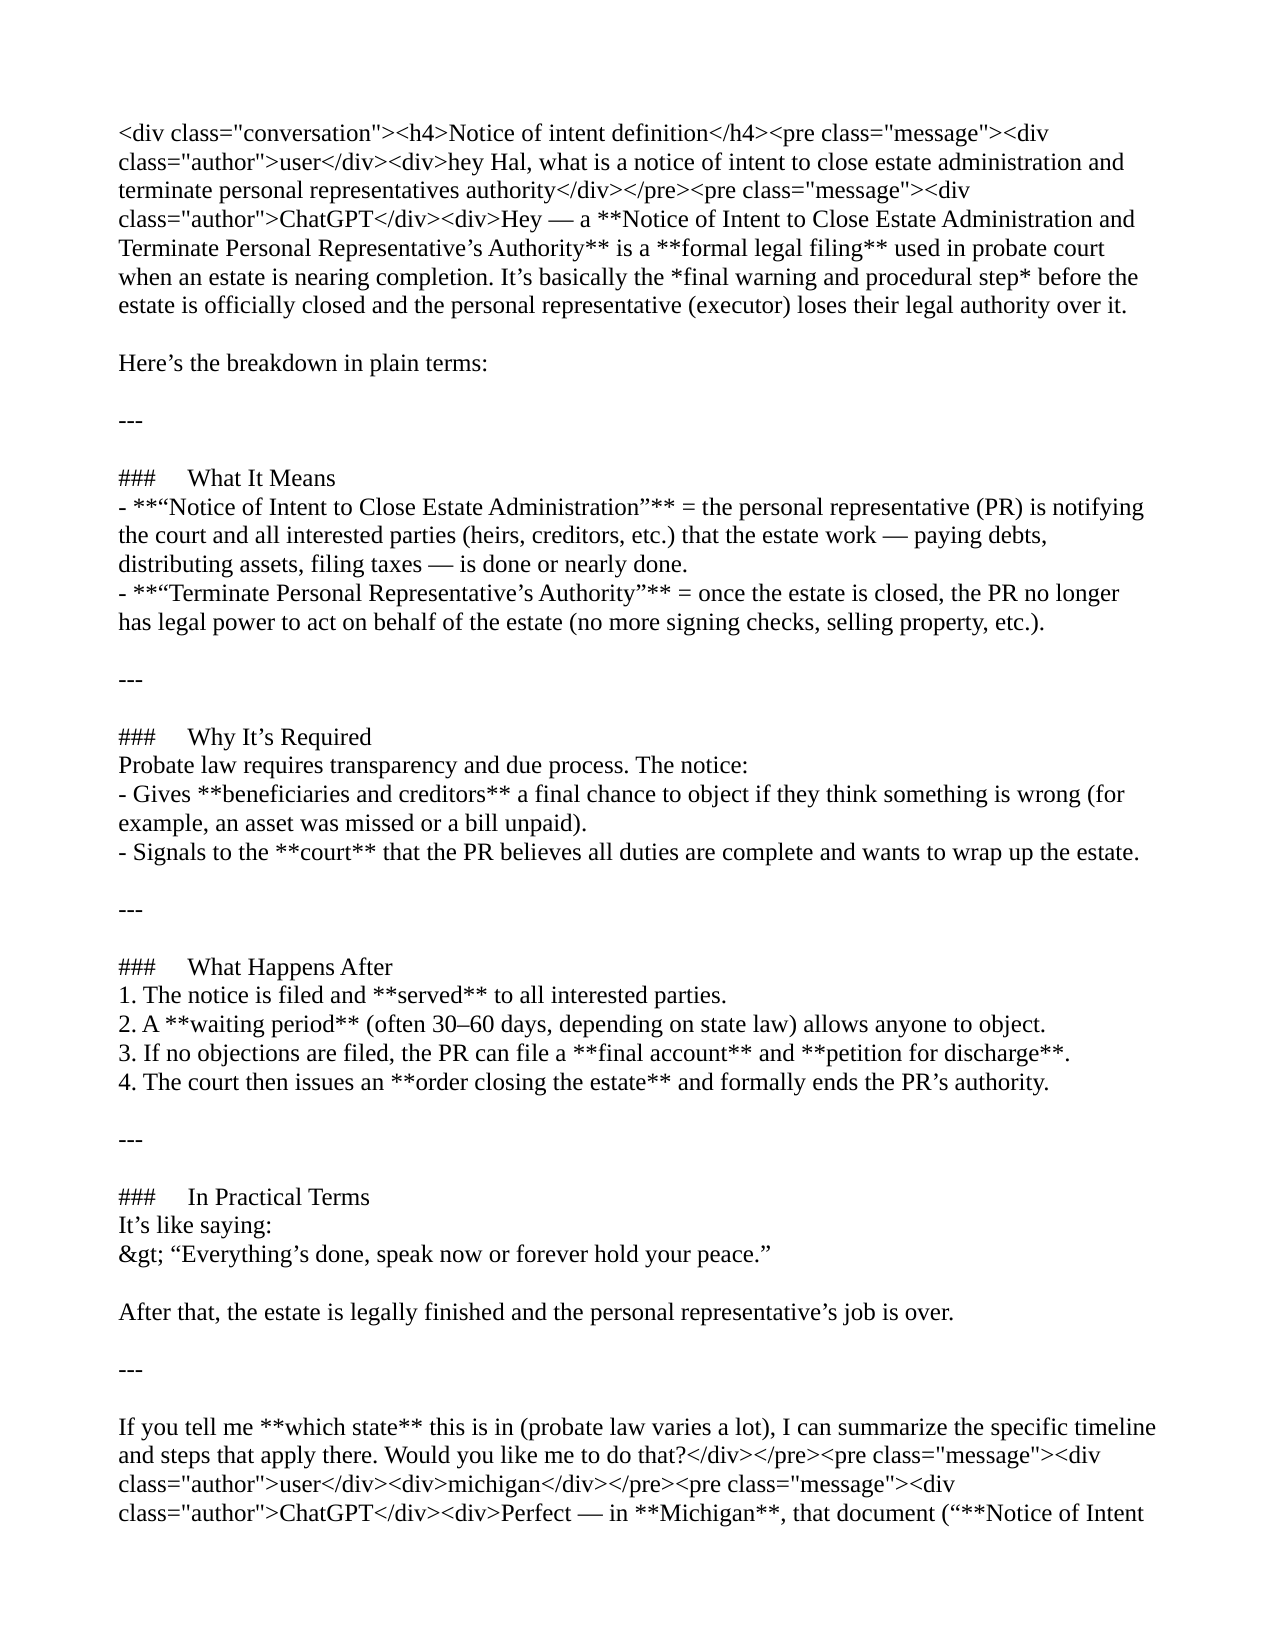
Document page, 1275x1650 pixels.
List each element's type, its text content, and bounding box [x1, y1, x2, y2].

text - **“Notice of Intent to Close Estate Administration”** = the personal representative (PR) is notifying the court and all interested parties (heirs, creditors, etc.) that the estate work — paying debts, distributing assets, filing taxes — is done or nearly done. [118, 492, 1157, 578]
text ### 🔹 What Happens After [118, 952, 1157, 981]
text - Signals to the **court** that the PR believes all duties are complete and wants to wrap up the estate. [118, 837, 1157, 866]
text --- [118, 894, 1157, 923]
text --- [118, 406, 1157, 434]
text - Gives **beneficiaries and creditors** a final chance to object if they think something is wrong (for example, an asset was missed or a bill unpaid). [118, 779, 1157, 837]
text 2. A **waiting period** (often 30–60 days, depending on state law) allows anyone to object. [118, 1009, 1157, 1038]
text ### 🔹 What It Means [118, 463, 1157, 492]
text <div class="conversation"><h4>Notice of intent definition</h4><pre class="message"><div class="author">user</div><div>hey Hal, what is a notice of intent to close estate administration and terminate personal representatives authority</div></pre><pre class="message"><div class="author">ChatGPT</div><div>Hey — a **Notice of Intent to Close Estate Administration and Terminate Personal Representative’s Authority** is a **formal legal filing** used in probate court when an estate is nearing completion. It’s basically the *final warning and procedural step* before the estate is officially closed and the personal representative (executor) loses their legal authority over it. [118, 118, 1157, 319]
text ### 🔹 In Practical Terms [118, 1182, 1157, 1211]
text 1. The notice is filed and **served** to all interested parties. [118, 981, 1157, 1009]
text --- [118, 1354, 1157, 1383]
text 4. The court then issues an **order closing the estate** and formally ends the PR’s authority. [118, 1067, 1157, 1096]
text It’s like saying: [118, 1211, 1157, 1239]
text ### 🔹 Why It’s Required [118, 722, 1157, 751]
text --- [118, 664, 1157, 693]
text &gt; “Everything’s done, speak now or forever hold your peace.” [118, 1239, 1157, 1268]
text Here’s the breakdown in plain terms: [118, 348, 1157, 377]
text --- [118, 1124, 1157, 1153]
text After that, the estate is legally finished and the personal representative’s job is over. [118, 1297, 1157, 1326]
text 3. If no objections are filed, the PR can file a **final account** and **petition for discharge**. [118, 1038, 1157, 1067]
text Probate law requires transparency and due process. The notice: [118, 751, 1157, 779]
text - **“Terminate Personal Representative’s Authority”** = once the estate is closed, the PR no longer has legal power to act on behalf of the estate (no more signing checks, selling property, etc.). [118, 578, 1157, 636]
text If you tell me **which state** this is in (probate law varies a lot), I can summarize the specific timeline and steps that apply there. Would you like me to do that?</div></pre><pre class="message"><div class="author">user</div><div>michigan</div></pre><pre class="message"><div class="author">ChatGPT</div><div>Perfect — in **Michigan**, that document (“**Notice of Intent [118, 1412, 1157, 1527]
